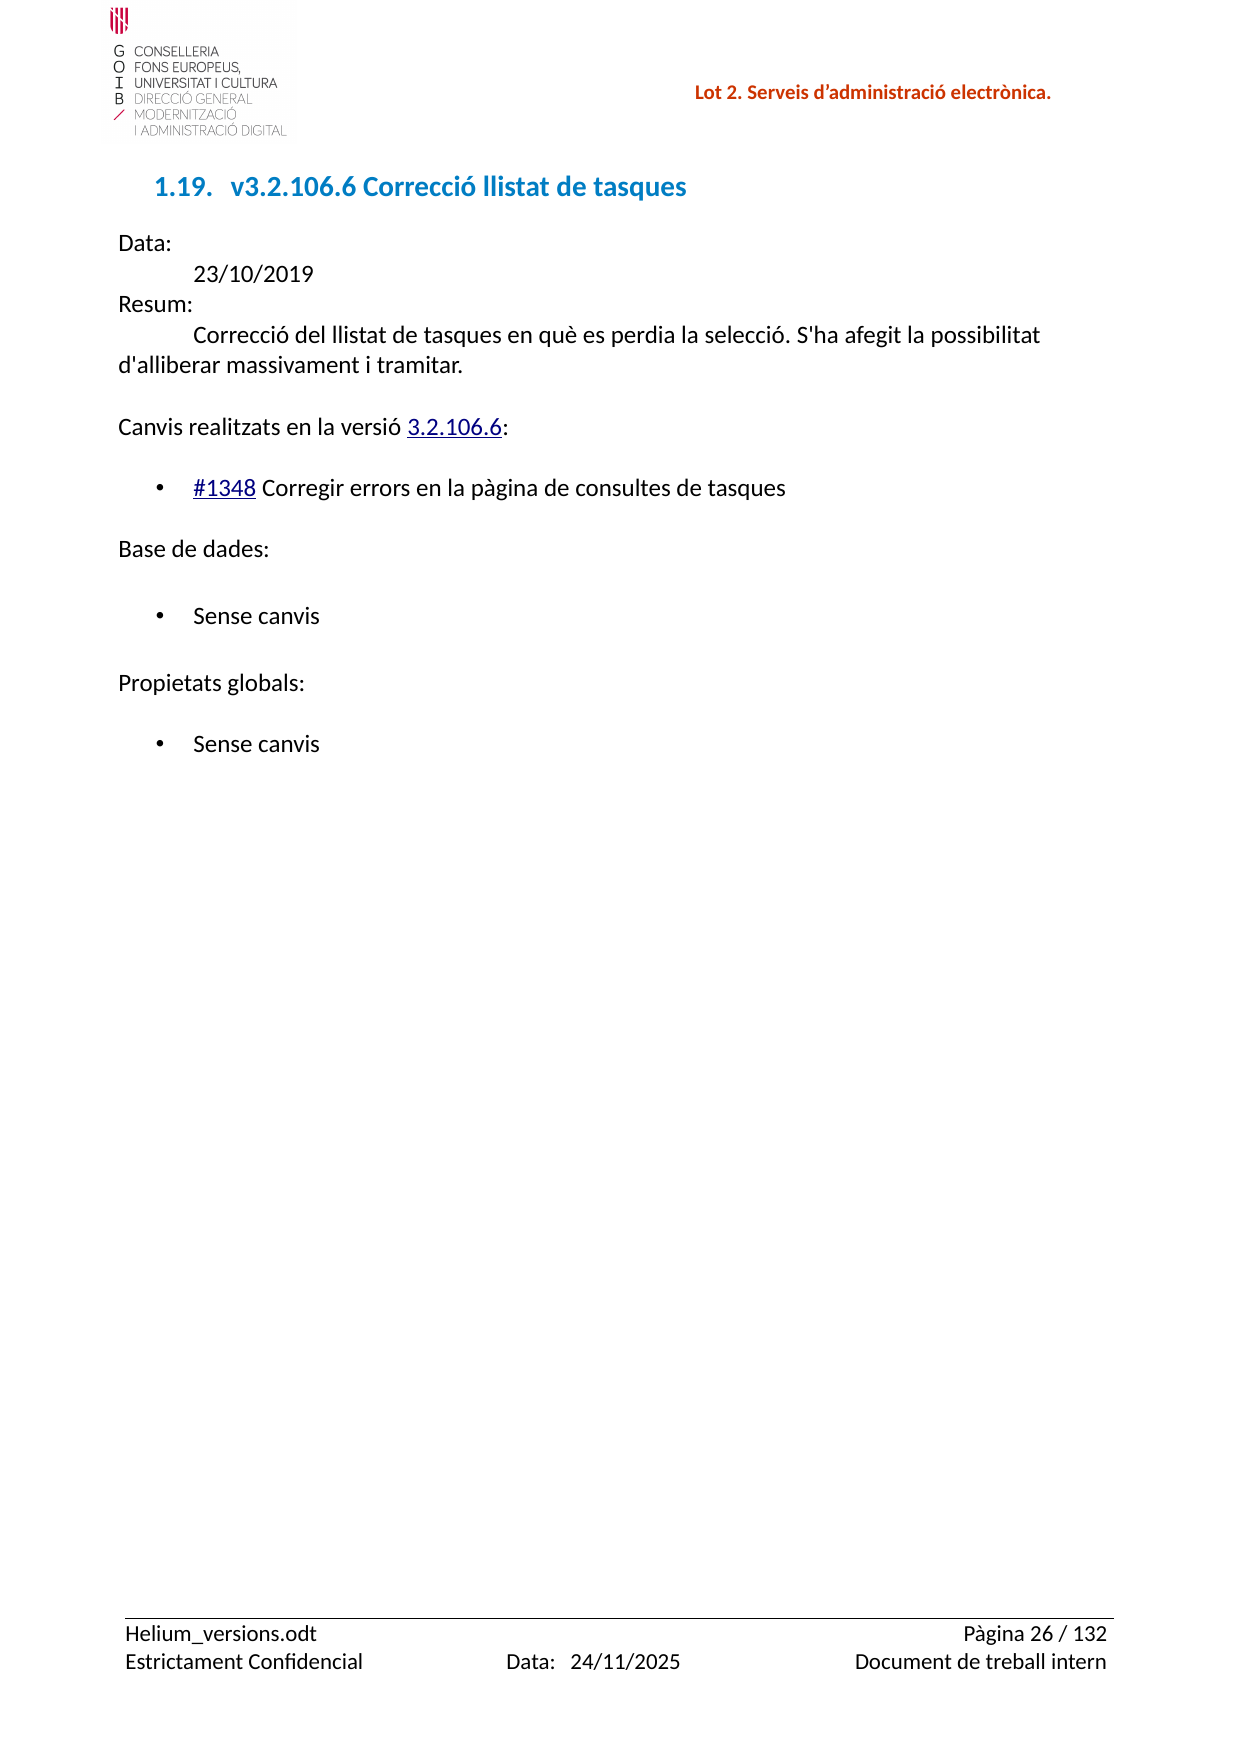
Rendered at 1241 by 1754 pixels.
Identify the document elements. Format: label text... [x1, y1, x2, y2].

text Correcció del llistat de tasques en què es perdia la selecció. S'ha afegit la possibilitat d'alliberar massivament i tramitar. [118, 319, 1122, 380]
list #1348 Corregir errors en la pàgina de consultes de tasques [156, 472, 1122, 502]
text Propietats globals: [118, 667, 1122, 697]
text Resum: [118, 289, 1122, 319]
text 23/10/2019 [118, 258, 1122, 289]
list Sense canvis [156, 600, 1122, 630]
text Canvis realitzats en la versió 3.2.106.6: [118, 411, 1122, 441]
text Base de dades: [118, 533, 1122, 563]
subtitle v3.2.106.6 Correcció llistat de tasques [153, 168, 1122, 204]
list Sense canvis [156, 728, 1122, 758]
picture [100, 0, 297, 144]
text Data: [118, 228, 1122, 258]
